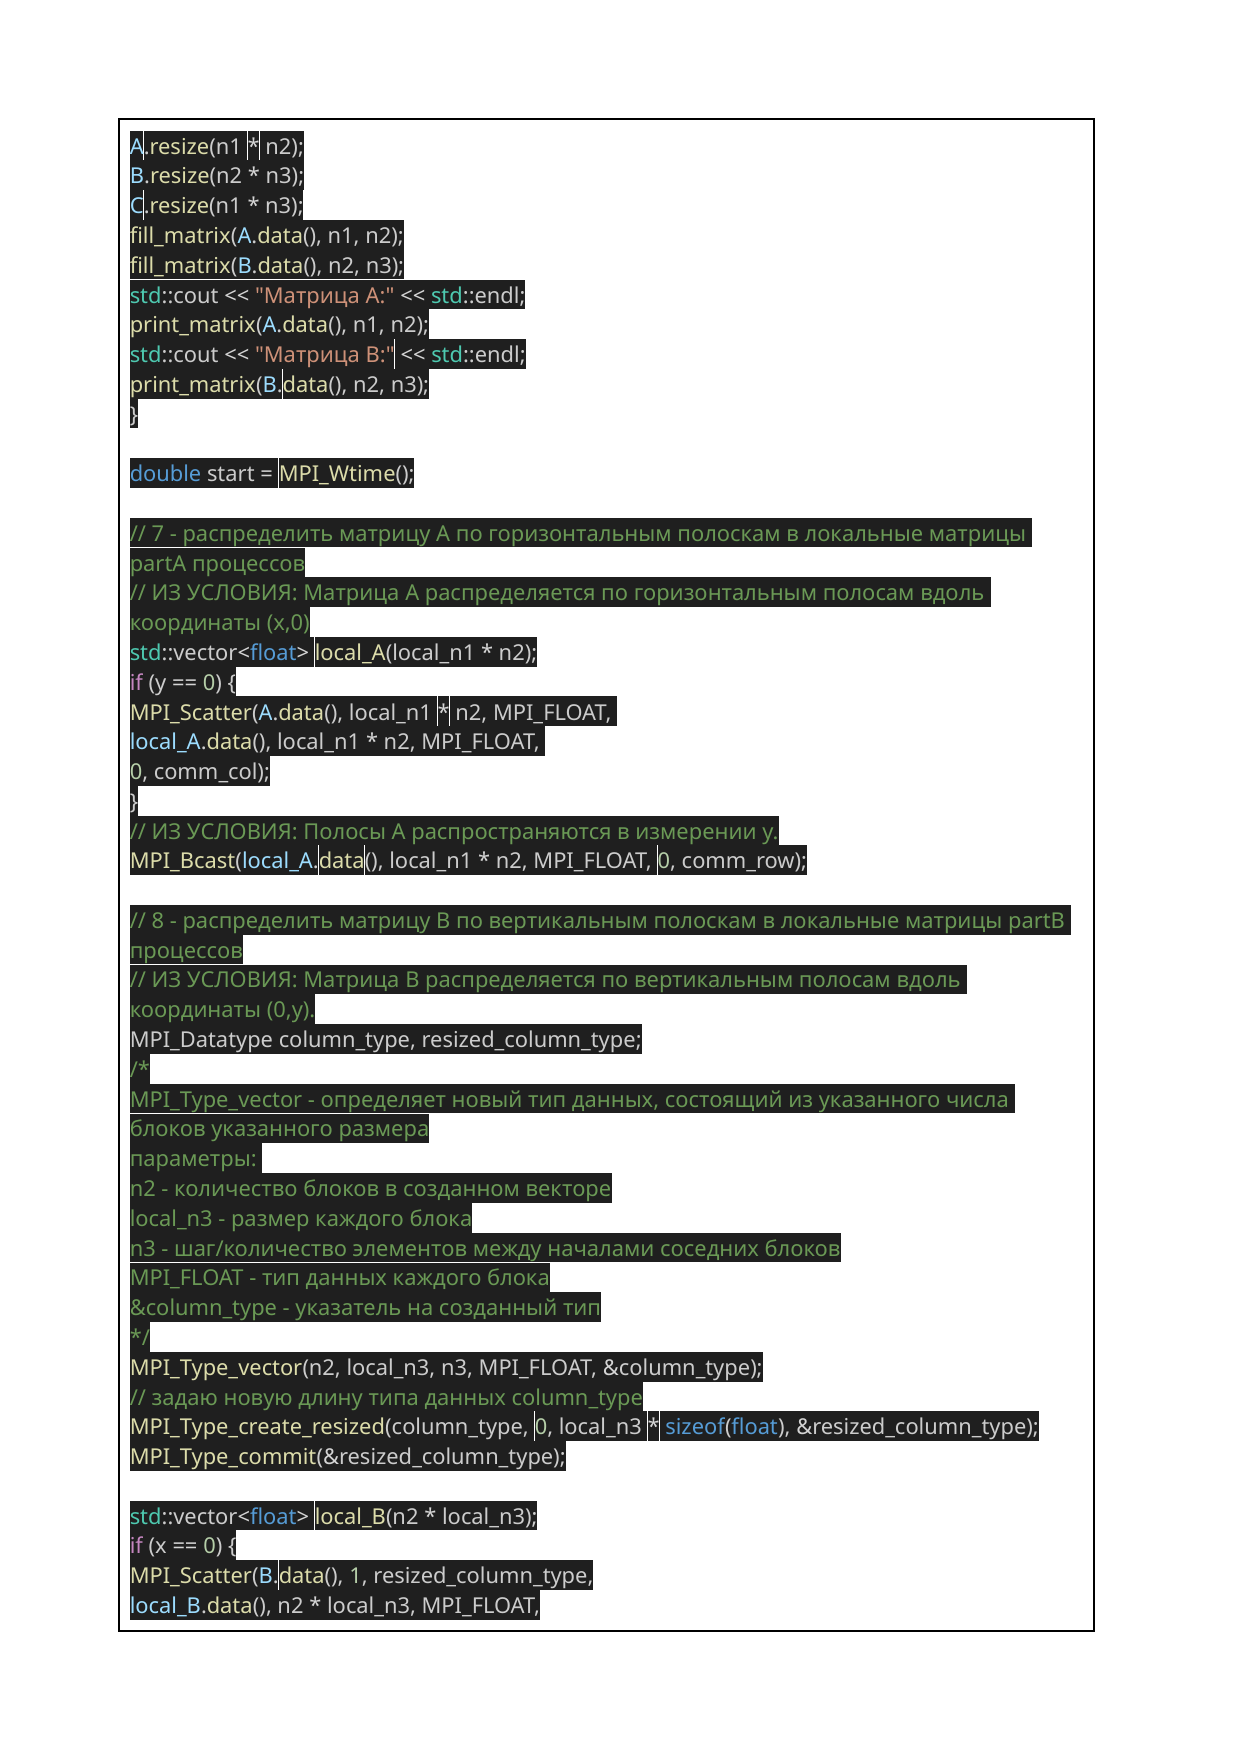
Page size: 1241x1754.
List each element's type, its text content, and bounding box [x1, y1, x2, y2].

table_header A.resize(n1 * n2); B.resize(n2 * n3); C.resize(n1 * n3); fill_matrix(A.data(), n1, n2); fill_matrix(B.data(), n2, n3); std::cout << "Матрица А:" << std::endl; print_matrix(A.data(), n1, n2); std::cout << "Матрица B:" << std::endl; print_matrix(B.data(), n2, n3); } double start = MPI_Wtime(); // 7 - распределить матрицу А по горизонтальным полоскам в локальные матрицы partA процессов // ИЗ УСЛОВИЯ: Матрица А распределяется по горизонтальным полосам вдоль координаты (x,0) std::vector<float> local_A(local_n1 * n2); if (y == 0) { MPI_Scatter(A.data(), local_n1 * n2, MPI_FLOAT, local_A.data(), local_n1 * n2, MPI_FLOAT, 0, comm_col); } // ИЗ УСЛОВИЯ: Полосы А распространяются в измерении y. MPI_Bcast(local_A.data(), local_n1 * n2, MPI_FLOAT, 0, comm_row); // 8 - распределить матрицу B по вертикальным полоскам в локальные матрицы partB процессов // ИЗ УСЛОВИЯ: Матрица B распределяется по вертикальным полосам вдоль координаты (0,y). MPI_Datatype column_type, resized_column_type; /* MPI_Type_vector - определяет новый тип данных, состоящий из указанного числа блоков указанного размера параметры: n2 - количество блоков в созданном векторе local_n3 - размер каждого блока n3 - шаг/количество элементов между началами соседних блоков MPI_FLOAT - тип данных каждого блока &column_type - указатель на созданный тип */ MPI_Type_vector(n2, local_n3, n3, MPI_FLOAT, &column_type); // задаю новую длину типа данных column_type MPI_Type_create_resized(column_type, 0, local_n3 * sizeof(float), &resized_column_type); MPI_Type_commit(&resized_column_type); std::vector<float> local_B(n2 * local_n3); if (x == 0) { MPI_Scatter(B.data(), 1, resized_column_type, local_B.data(), n2 * local_n3, MPI_FLOAT, [120, 120, 1093, 1630]
